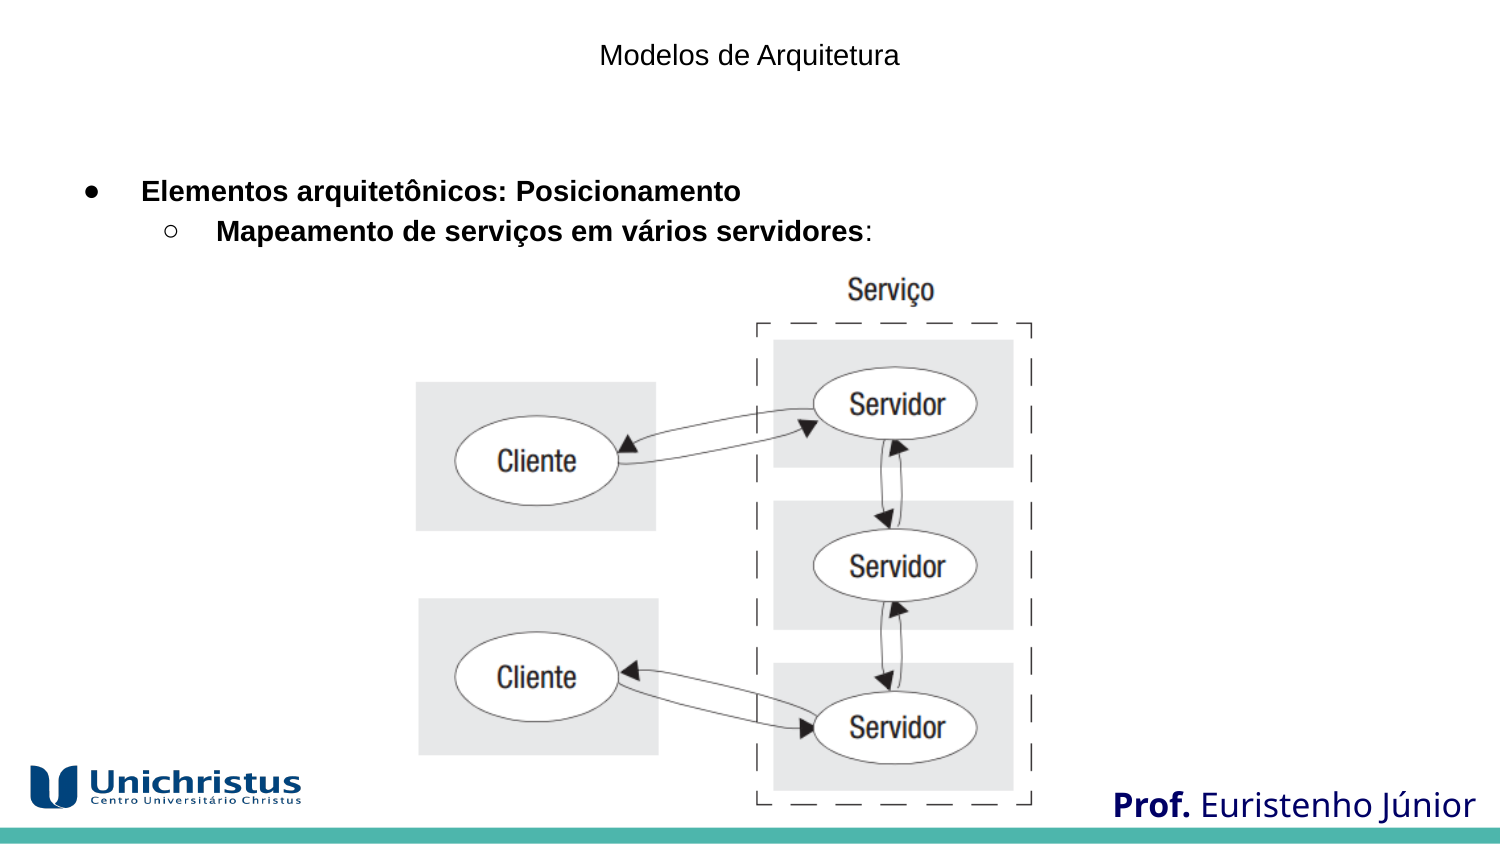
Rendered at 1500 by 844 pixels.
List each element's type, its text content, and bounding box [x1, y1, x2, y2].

picture [391, 270, 1048, 820]
picture [26, 763, 305, 810]
list Elementos arquitetônicos: Posicionamento Mapeamento de serviços em vários servidores: [51, 152, 1449, 750]
title Modelos de Arquitetura [51, 20, 1449, 137]
text_box Prof. Euristenho Júnior [1097, 773, 1494, 829]
